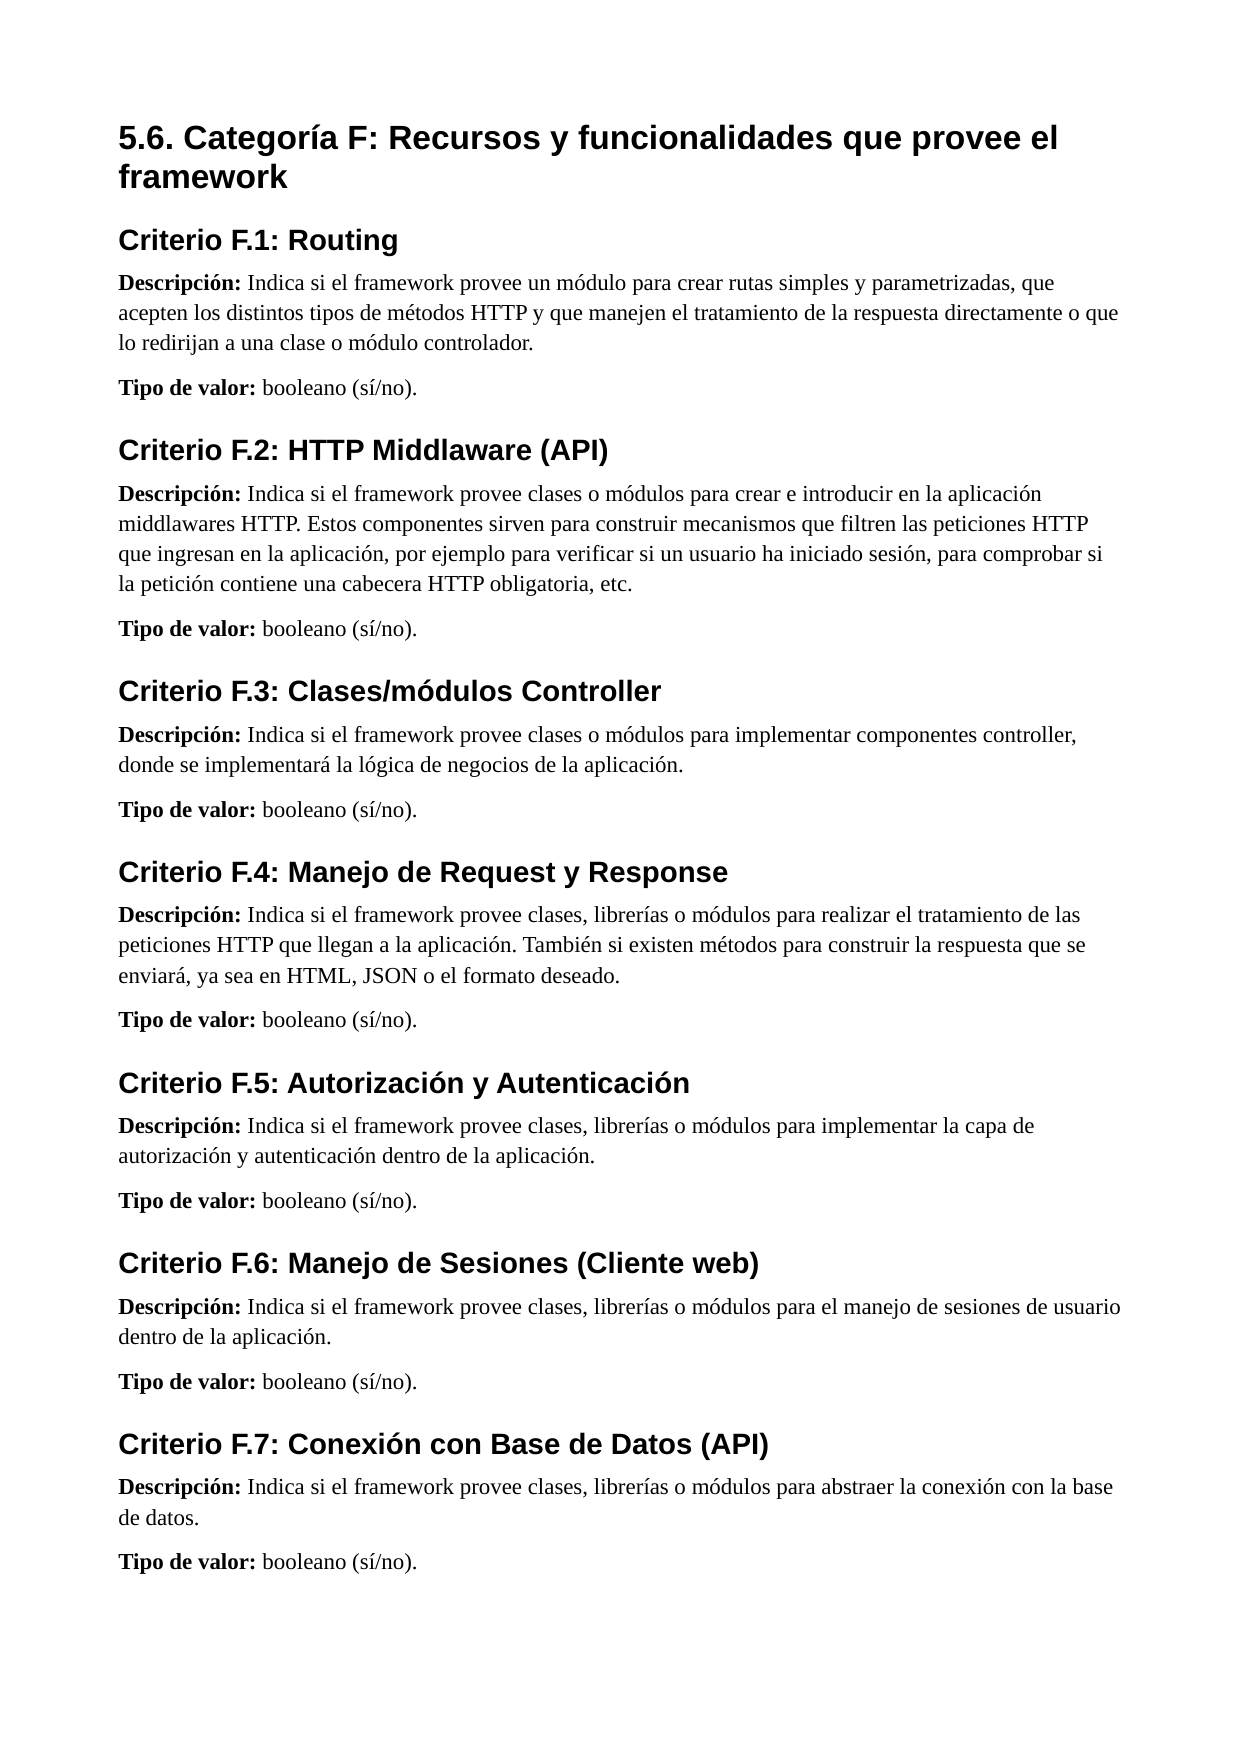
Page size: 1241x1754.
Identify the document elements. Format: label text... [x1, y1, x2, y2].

text Tipo de valor: booleano (sí/no). [118, 1187, 1122, 1213]
text Descripción: Indica si el framework provee clases, librerías o módulos para realizar el tratamiento de las peticiones HTTP que llegan a la aplicación. También si existen métodos para construir la respuesta que se enviará, ya sea en HTML, JSON o el formato deseado. [118, 901, 1122, 988]
subtitle Criterio F.6: Manejo de Sesiones (Cliente web) [118, 1246, 1122, 1280]
subtitle 5.6. Categoría F: Recursos y funcionalidades que provee el framework [118, 118, 1122, 195]
subtitle Criterio F.7: Conexión con Base de Datos (API) [118, 1427, 1122, 1461]
text Descripción: Indica si el framework provee clases o módulos para crear e introducir en la aplicación middlawares HTTP. Estos componentes sirven para construir mecanismos que filtren las peticiones HTTP que ingresan en la aplicación, por ejemplo para verificar si un usuario ha iniciado sesión, para comprobar si la petición contiene una cabecera HTTP obligatoria, etc. [118, 479, 1122, 597]
subtitle Criterio F.3: Clases/módulos Controller [118, 674, 1122, 708]
text Descripción: Indica si el framework provee clases, librerías o módulos para el manejo de sesiones de usuario dentro de la aplicación. [118, 1293, 1122, 1349]
text Tipo de valor: booleano (sí/no). [118, 374, 1122, 400]
text Tipo de valor: booleano (sí/no). [118, 1548, 1122, 1575]
text Tipo de valor: booleano (sí/no). [118, 1368, 1122, 1394]
text Tipo de valor: booleano (sí/no). [118, 796, 1122, 822]
text Descripción: Indica si el framework provee clases o módulos para implementar componentes controller, donde se implementará la lógica de negocios de la aplicación. [118, 721, 1122, 777]
text Tipo de valor: booleano (sí/no). [118, 615, 1122, 641]
subtitle Criterio F.2: HTTP Middlaware (API) [118, 433, 1122, 467]
subtitle Criterio F.4: Manejo de Request y Response [118, 855, 1122, 889]
text Descripción: Indica si el framework provee clases, librerías o módulos para implementar la capa de autorización y autenticación dentro de la aplicación. [118, 1112, 1122, 1169]
subtitle Criterio F.1: Routing [118, 222, 1122, 256]
text Descripción: Indica si el framework provee un módulo para crear rutas simples y parametrizadas, que acepten los distintos tipos de métodos HTTP y que manejen el tratamiento de la respuesta directamente o que lo redirijan a una clase o módulo controlador. [118, 269, 1122, 356]
text Tipo de valor: booleano (sí/no). [118, 1006, 1122, 1033]
text Descripción: Indica si el framework provee clases, librerías o módulos para abstraer la conexión con la base de datos. [118, 1473, 1122, 1530]
subtitle Criterio F.5: Autorización y Autenticación [118, 1066, 1122, 1099]
